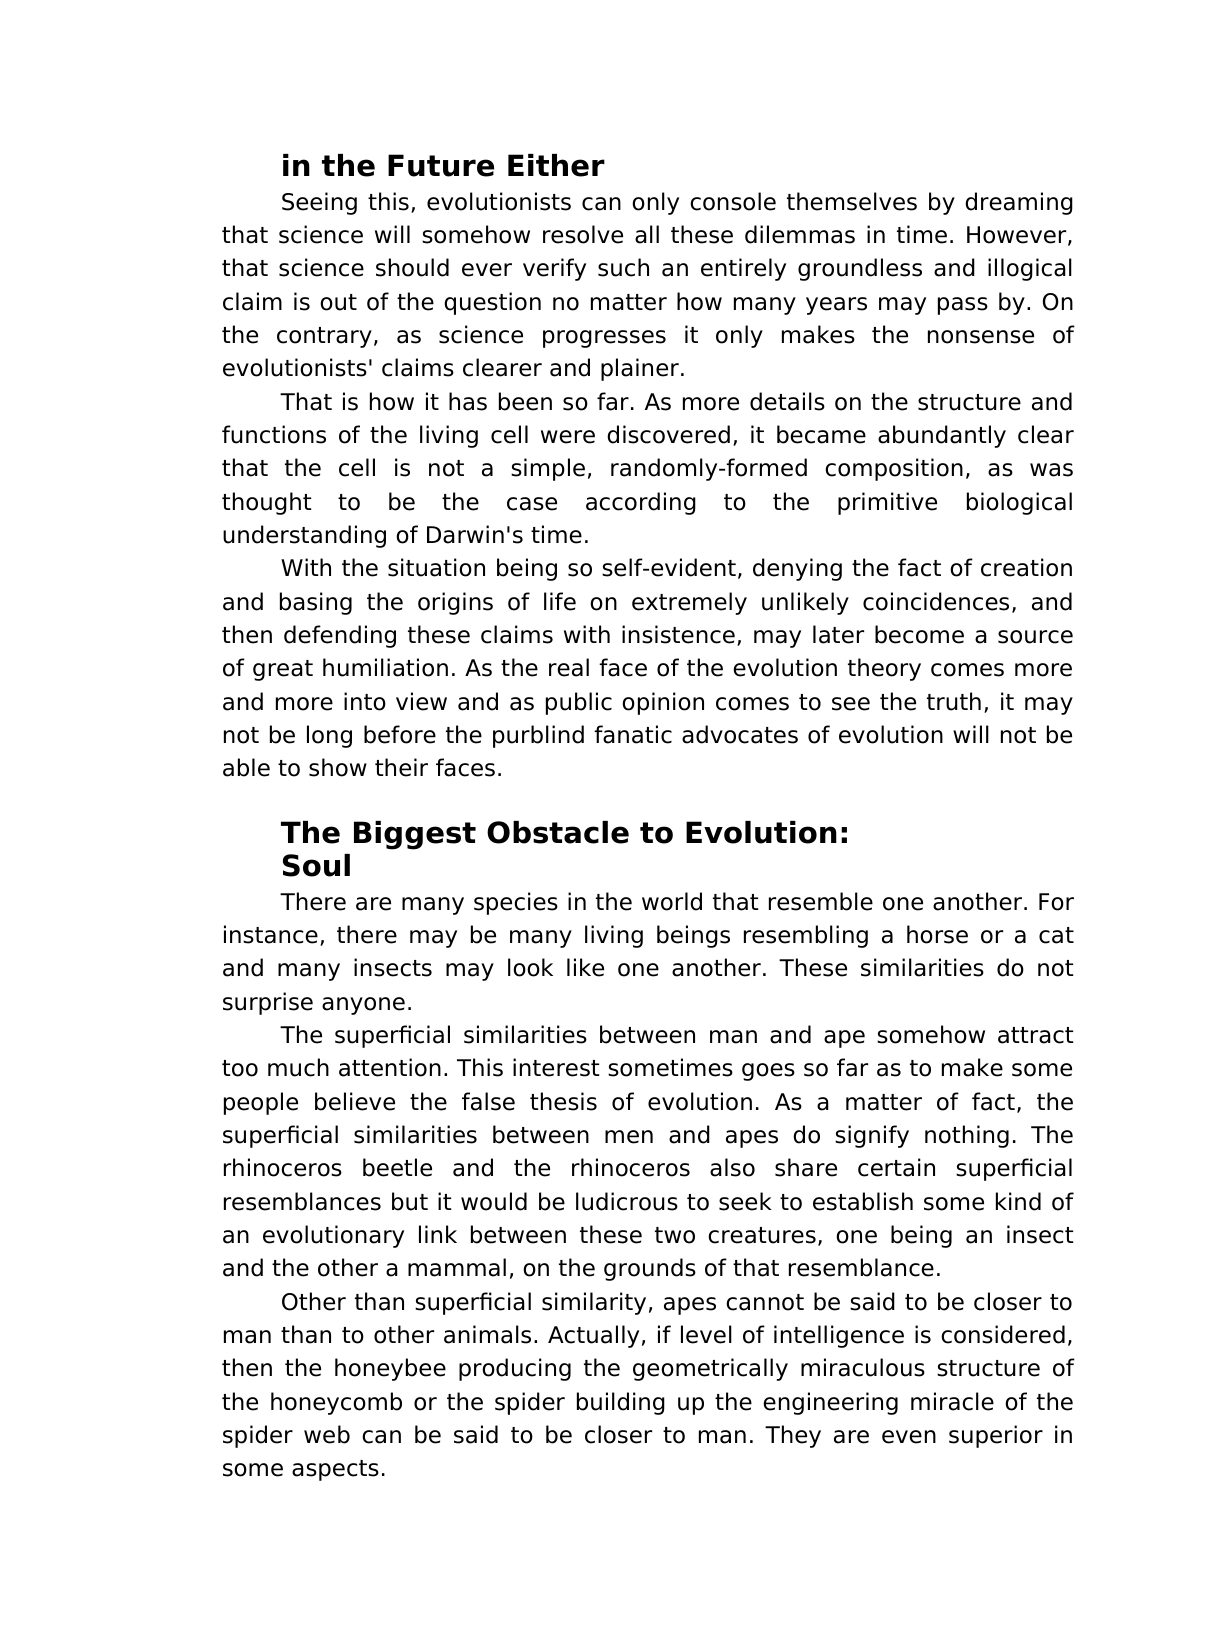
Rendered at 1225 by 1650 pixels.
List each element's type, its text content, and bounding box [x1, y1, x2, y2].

text With the situation being so self-evident, denying the fact of creation and basing the origins of life on extremely unlikely coincidences, and then defending these claims with insistence, may later become a source of great humiliation. As the real face of the evolution theory comes more and more into view and as public opinion comes to see the truth, it may not be long before the purblind fanatic advocates of evolution will not be able to show their faces. [222, 550, 1075, 783]
text Soul [222, 850, 1075, 883]
text There are many species in the world that resemble one another. For instance, there may be many living beings resembling a horse or a cat and many insects may look like one another. These similarities do not surprise anyone. [222, 883, 1075, 1017]
text The Biggest Obstacle to Evolution: [222, 817, 1075, 850]
text That is how it has been so far. As more details on the structure and functions of the living cell were discovered, it became abundantly clear that the cell is not a simple, randomly-formed composition, as was thought to be the case according to the primitive biological understanding of Darwin's time. [222, 383, 1075, 550]
text The superficial similarities between man and ape somehow attract too much attention. This interest sometimes goes so far as to make some people believe the false thesis of evolution. As a matter of fact, the superficial similarities between men and apes do signify nothing. The rhinoceros beetle and the rhinoceros also share certain superficial resemblances but it would be ludicrous to seek to establish some kind of an evolutionary link between these two creatures, one being an insect and the other a mammal, on the grounds of that resemblance. [222, 1017, 1075, 1283]
text Seeing this, evolutionists can only console themselves by dreaming that science will somehow resolve all these dilemmas in time. However, that science should ever verify such an entirely groundless and illogical claim is out of the question no matter how many years may pass by. On the contrary, as science progresses it only makes the nonsense of evolutionists' claims clearer and plainer. [222, 183, 1075, 383]
text in the Future Either [222, 150, 1075, 183]
text Other than superficial similarity, apes cannot be said to be closer to man than to other animals. Actually, if level of intelligence is considered, then the honeybee producing the geometrically miraculous structure of the honeycomb or the spider building up the engineering miracle of the spider web can be said to be closer to man. They are even superior in some aspects. [222, 1283, 1075, 1483]
